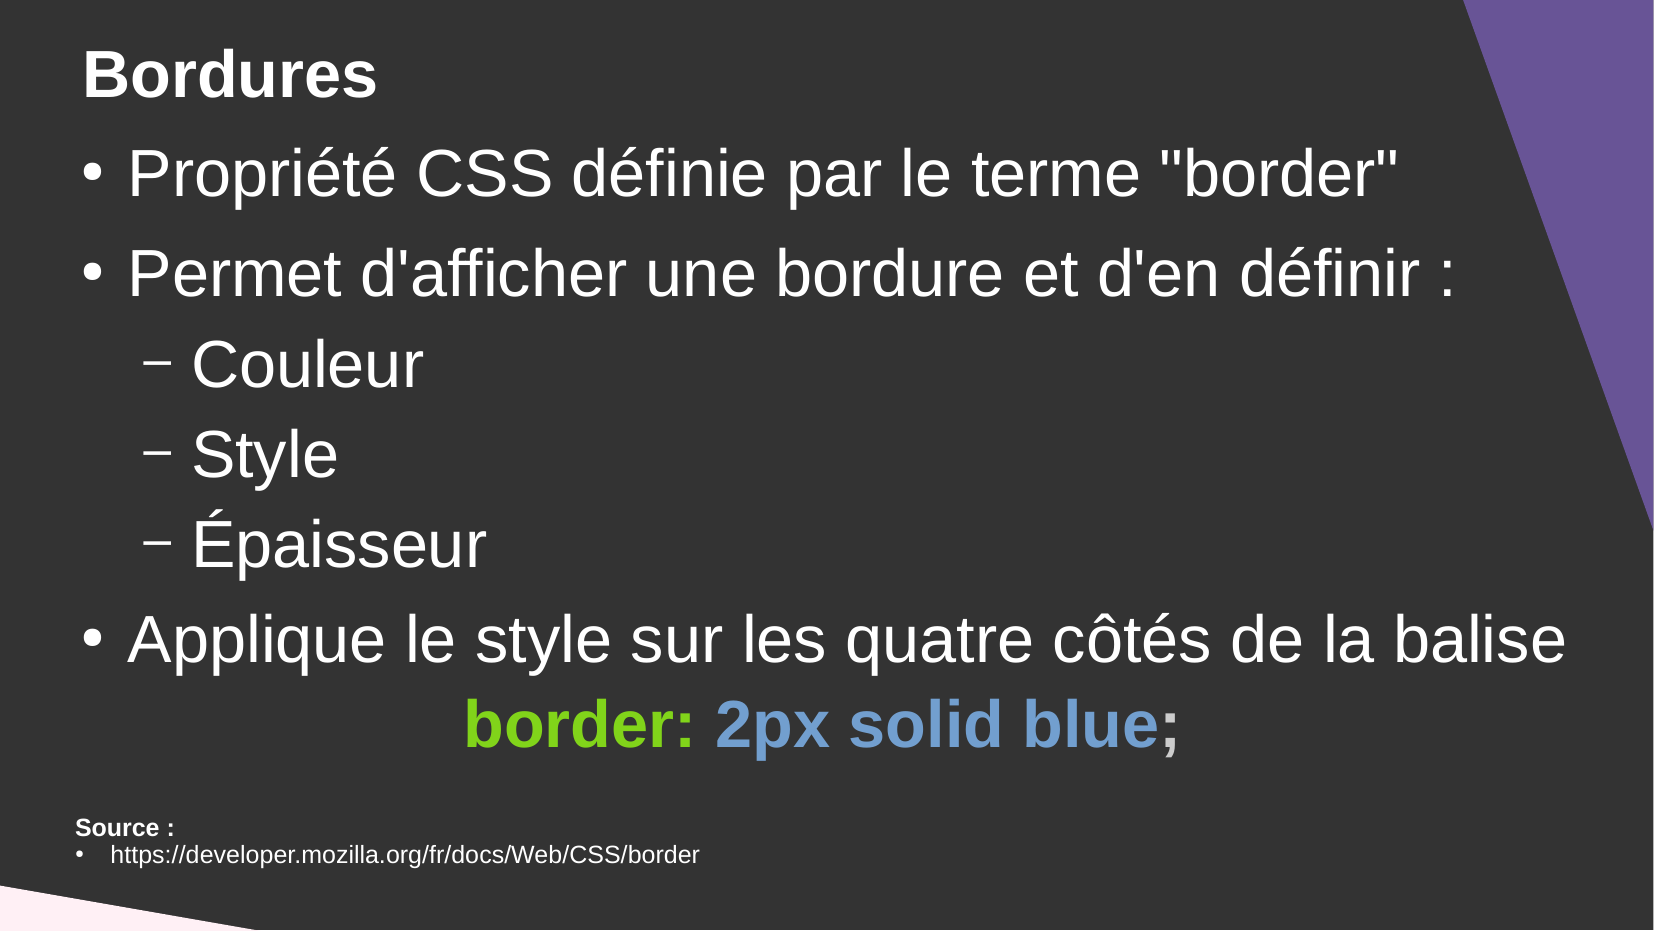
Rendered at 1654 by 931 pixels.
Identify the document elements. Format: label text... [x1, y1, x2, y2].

text_box border: 2px solid blue; [448, 679, 1205, 770]
list Propriété CSS définie par le terme "border" Permet d'afficher une bordure et d'en définir : Couleur Style Épaisseur Applique le style sur les quatre côtés de la balise [64, 135, 1604, 683]
text_box Source : https://developer.mozilla.org/fr/docs/Web/CSS/border [60, 805, 1546, 913]
title Bordures [82, 37, 1571, 112]
text_box [1463, 0, 1654, 533]
text_box [0, 885, 262, 931]
